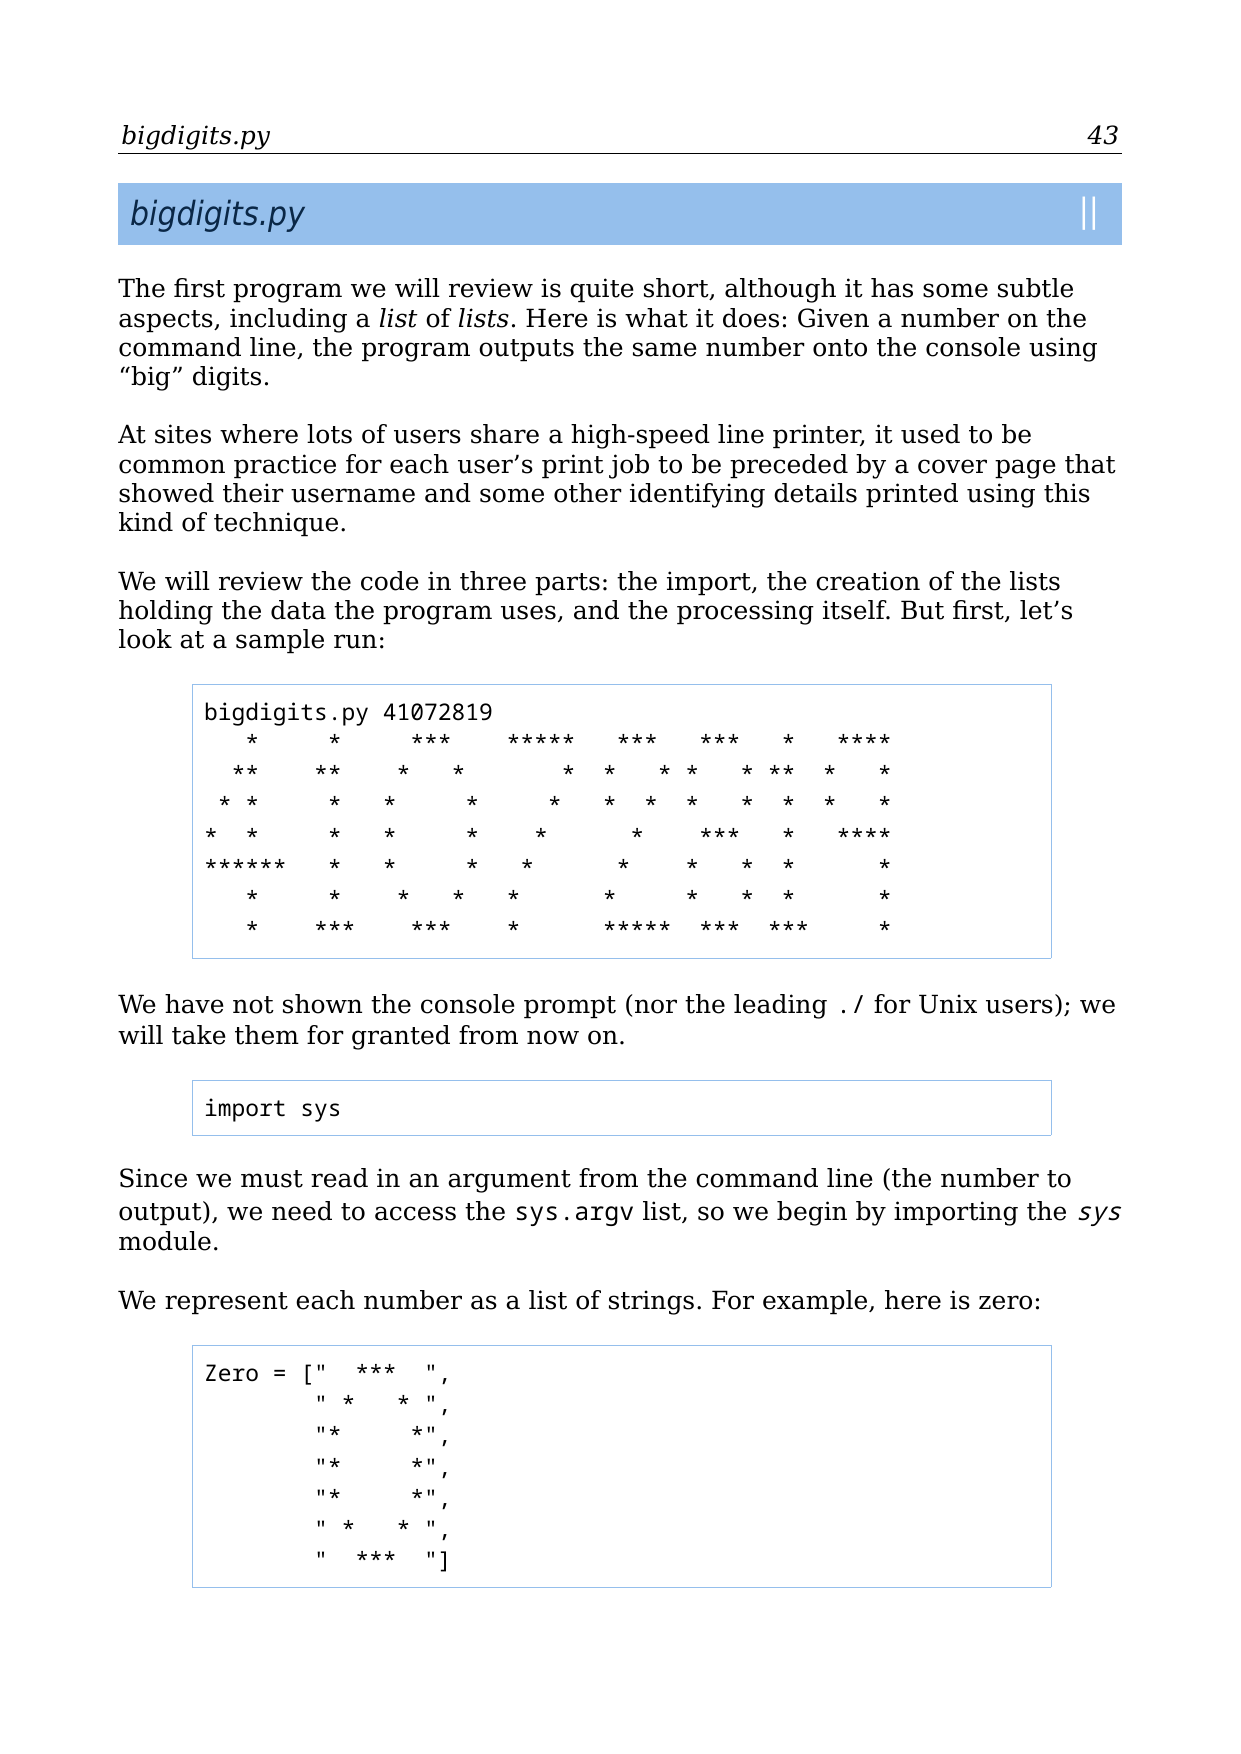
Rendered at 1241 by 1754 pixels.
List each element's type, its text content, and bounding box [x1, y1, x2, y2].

text import sys [193, 1081, 1051, 1135]
text "* *", [193, 1407, 1051, 1438]
text " *** "] [193, 1532, 1051, 1587]
text "* *", [193, 1438, 1051, 1470]
text " * * ", [193, 1501, 1051, 1532]
text * * * * * * * * * * [193, 871, 1051, 903]
text ** ** * * * * * * * ** * * [193, 746, 1051, 778]
subtitle bigdigits.py [118, 183, 1122, 245]
text The first program we will review is quite short, although it has some subtle aspects, including a list of lists. Here is what it does: Given a number on the command line, the program outputs the same number onto the console using “big” digits. [118, 274, 1122, 391]
text Since we must read in an argument from the command line (the number to output), we need to access the sys.argv list, so we begin by importing the sys module. [118, 1164, 1122, 1257]
text We have not shown the console prompt (nor the leading ./ for Unix users); we will take them for granted from now on. [118, 987, 1122, 1050]
text bigdigits.py 41072819 [193, 685, 1051, 715]
text At sites where lots of users share a high-speed line printer, it used to be common practice for each user’s print job to be preceded by a cover page that showed their username and some other identifying details printed using this kind of technique. [118, 421, 1122, 537]
text ****** * * * * * * * * * [193, 840, 1051, 871]
text * *** *** * ***** *** *** * [193, 903, 1051, 958]
text * * * * * * * *** * **** [193, 809, 1051, 840]
text "* *", [193, 1470, 1051, 1501]
text Zero = [" *** ", [193, 1346, 1051, 1376]
text We will review the code in three parts: the import, the creation of the lists holding the data the program uses, and the processing itself. But first, let’s look at a sample run: [118, 567, 1122, 654]
text * * * * * * * * * * * * * [193, 778, 1051, 809]
text We represent each number as a list of strings. For example, here is zero: [118, 1286, 1122, 1315]
text || [1063, 191, 1098, 230]
text * * *** ***** *** *** * **** [193, 715, 1051, 746]
text " * * ", [193, 1376, 1051, 1407]
